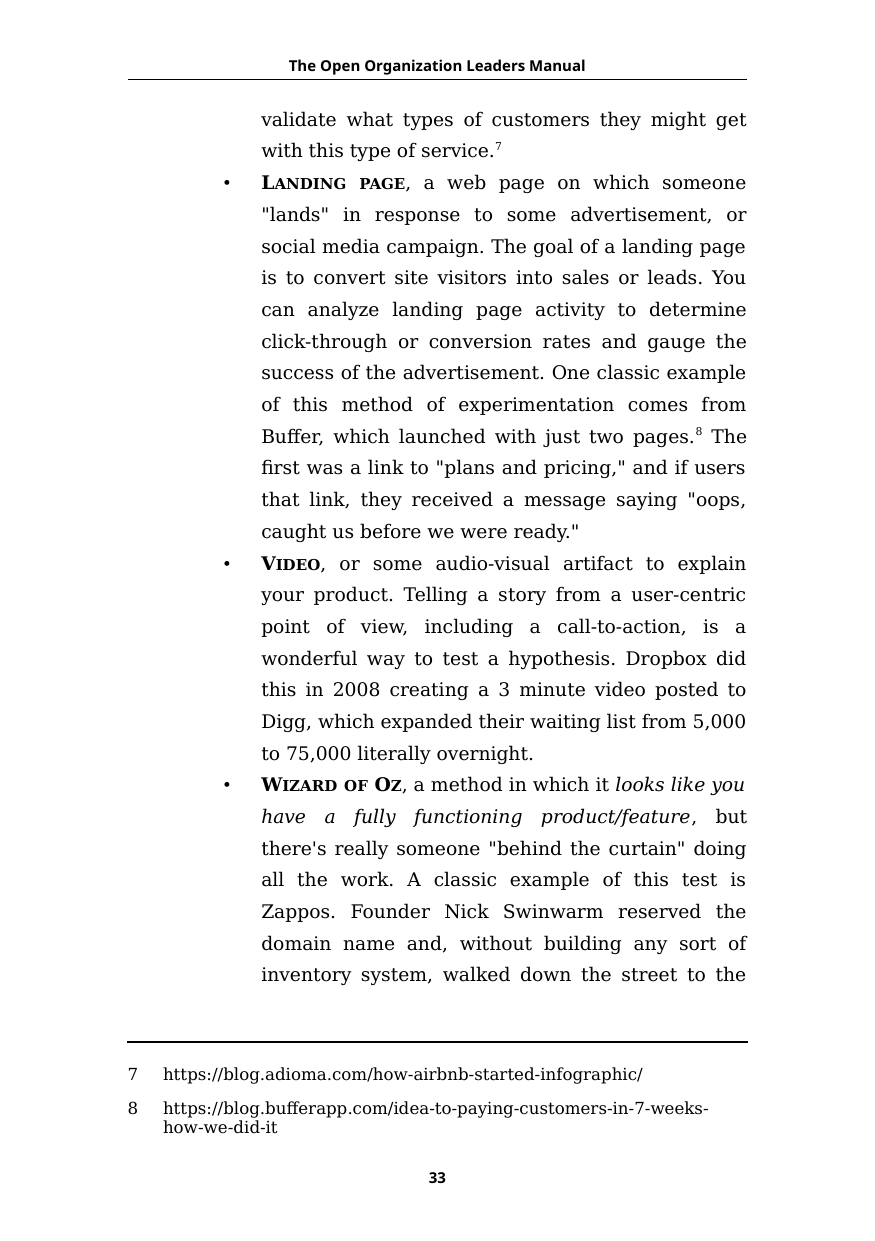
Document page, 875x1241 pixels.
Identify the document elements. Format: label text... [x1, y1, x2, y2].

list https://blog.bufferapp.com/idea-to-paying-customers-in-7-weeks-how-we-did-it [127, 1099, 747, 1138]
list validate what types of customers they might get with this type of service. [223, 109, 747, 162]
list https://blog.adioma.com/how-airbnb-started-infographic/ [127, 1064, 747, 1084]
list Landing page, a web page on which someone "lands" in response to some advertisement, or social media campaign. The goal of a landing page is to convert site visitors into sales or leads. You can analyze landing page activity to determine click-through or conversion rates and gauge the success of the advertisement. One classic example of this method of experimentation comes from Buffer, which launched with just two pages. The first was a link to "plans and pricing," and if users that link, they received a message saying "oops, caught us before we were ready." [223, 172, 747, 542]
list Video, or some audio-visual artifact to explain your product. Telling a story from a user-centric point of view, including a call-to-action, is a wonderful way to test a hypothesis. Dropbox did this in 2008 creating a 3 minute video posted to Digg, which expanded their waiting list from 5,000 to 75,000 literally overnight. [223, 552, 747, 764]
list Wizard of Oz, a method in which it looks like you have a fully functioning product/feature, but there's really someone "behind the curtain" doing all the work. A classic example of this test is Zappos. Founder Nick Swinwarm reserved the domain name and, without building any sort of inventory system, walked down the street to the [223, 774, 747, 986]
